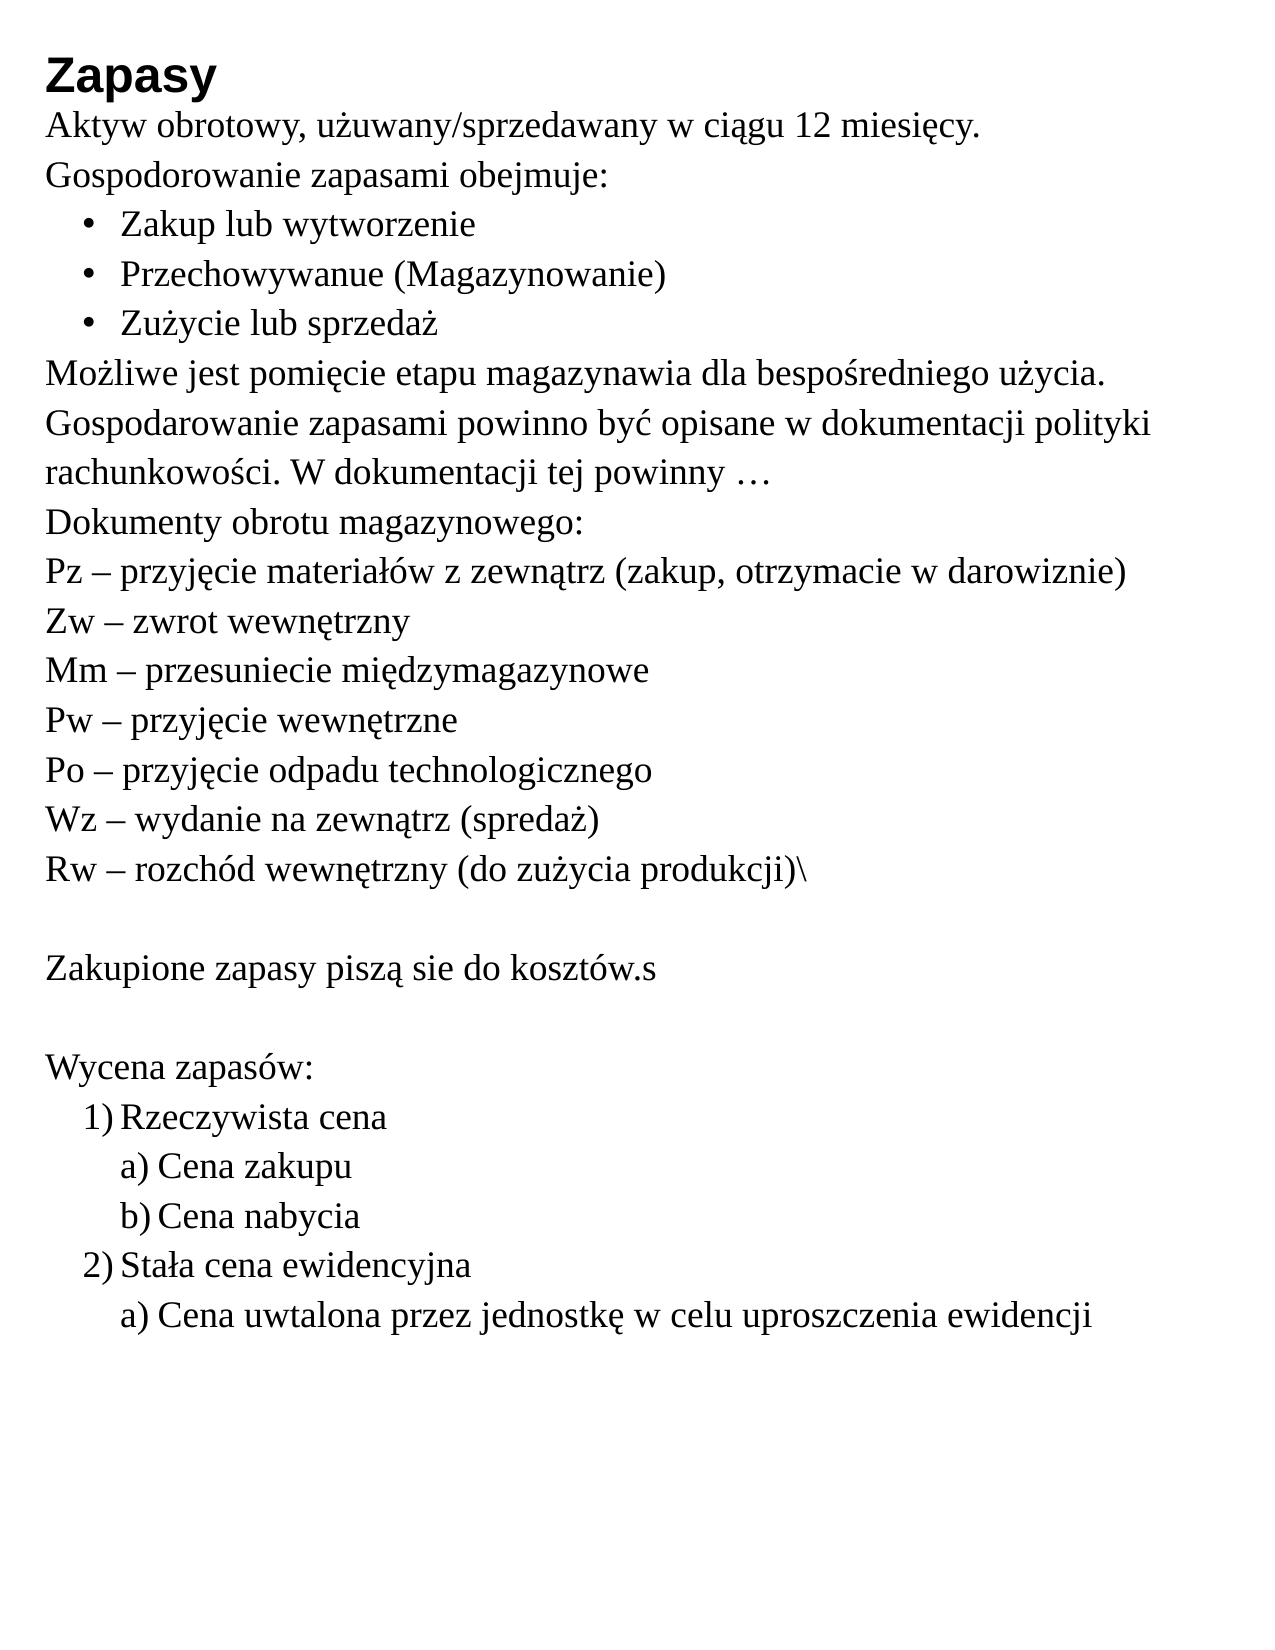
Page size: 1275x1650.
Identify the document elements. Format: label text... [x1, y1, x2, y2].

text Wz – wydanie na zewnątrz (spredaż) [45, 797, 1230, 840]
text Zakupione zapasy piszą sie do kosztów.s [45, 945, 1230, 988]
list Stała cena ewidencyjna [82, 1243, 1230, 1286]
list Cena zakupu [120, 1144, 1230, 1187]
text Po – przyjęcie odpadu technologicznego [45, 747, 1230, 790]
list Przechowywanue (Magazynowanie) [82, 251, 1230, 294]
text Dokumenty obrotu magazynowego: [45, 499, 1230, 542]
list Zakup lub wytworzenie [82, 202, 1230, 245]
text Wycena zapasów: [45, 1044, 1230, 1088]
text Rw – rozchód wewnętrzny (do zużycia produkcji)\ [45, 846, 1230, 889]
list Zużycie lub sprzedaż [82, 301, 1230, 344]
text Możliwe jest pomięcie etapu magazynawia dla bespośredniego użycia. [45, 350, 1230, 393]
text Mm – przesuniecie międzymagazynowe [45, 648, 1230, 691]
text Gospodarowanie zapasami powinno być opisane w dokumentacji polityki rachunkowości. W dokumentacji tej powinny … [45, 400, 1230, 493]
list Cena nabycia [120, 1193, 1230, 1236]
text Pz – przyjęcie materiałów z zewnątrz (zakup, otrzymacie w darowiznie) [45, 549, 1230, 592]
subtitle Zapasy [45, 45, 1230, 102]
text Gospodorowanie zapasami obejmuje: [45, 152, 1230, 195]
list Rzeczywista cena [82, 1094, 1230, 1137]
text Zw – zwrot wewnętrzny [45, 598, 1230, 641]
list Cena uwtalona przez jednostkę w celu uproszczenia ewidencji [120, 1292, 1230, 1336]
text Aktyw obrotowy, użuwany/sprzedawany w ciągu 12 miesięcy. [45, 102, 1230, 146]
text Pw – przyjęcie wewnętrzne [45, 697, 1230, 741]
